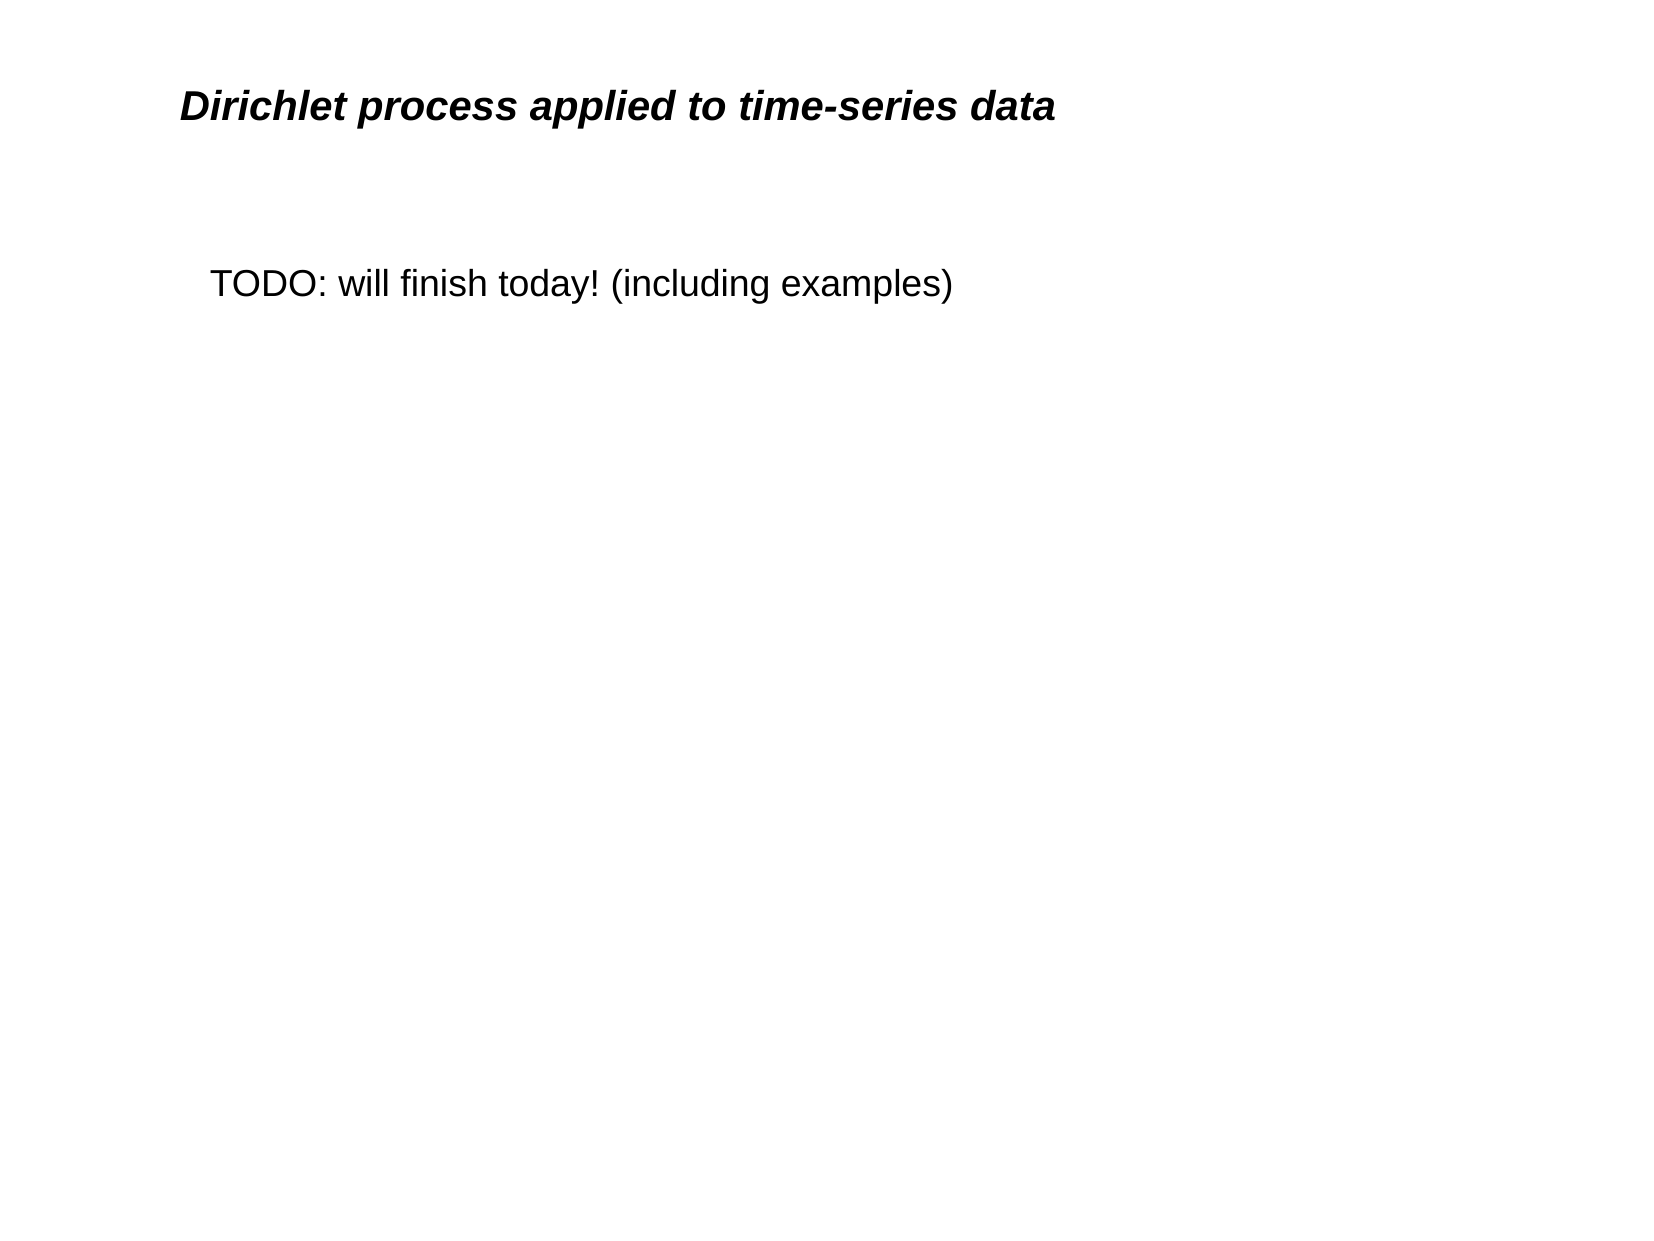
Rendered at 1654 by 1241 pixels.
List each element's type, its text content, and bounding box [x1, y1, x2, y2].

text_box Dirichlet process applied to time-series data [165, 75, 1516, 137]
text_box TODO: will finish today! (including examples) [195, 255, 1216, 312]
